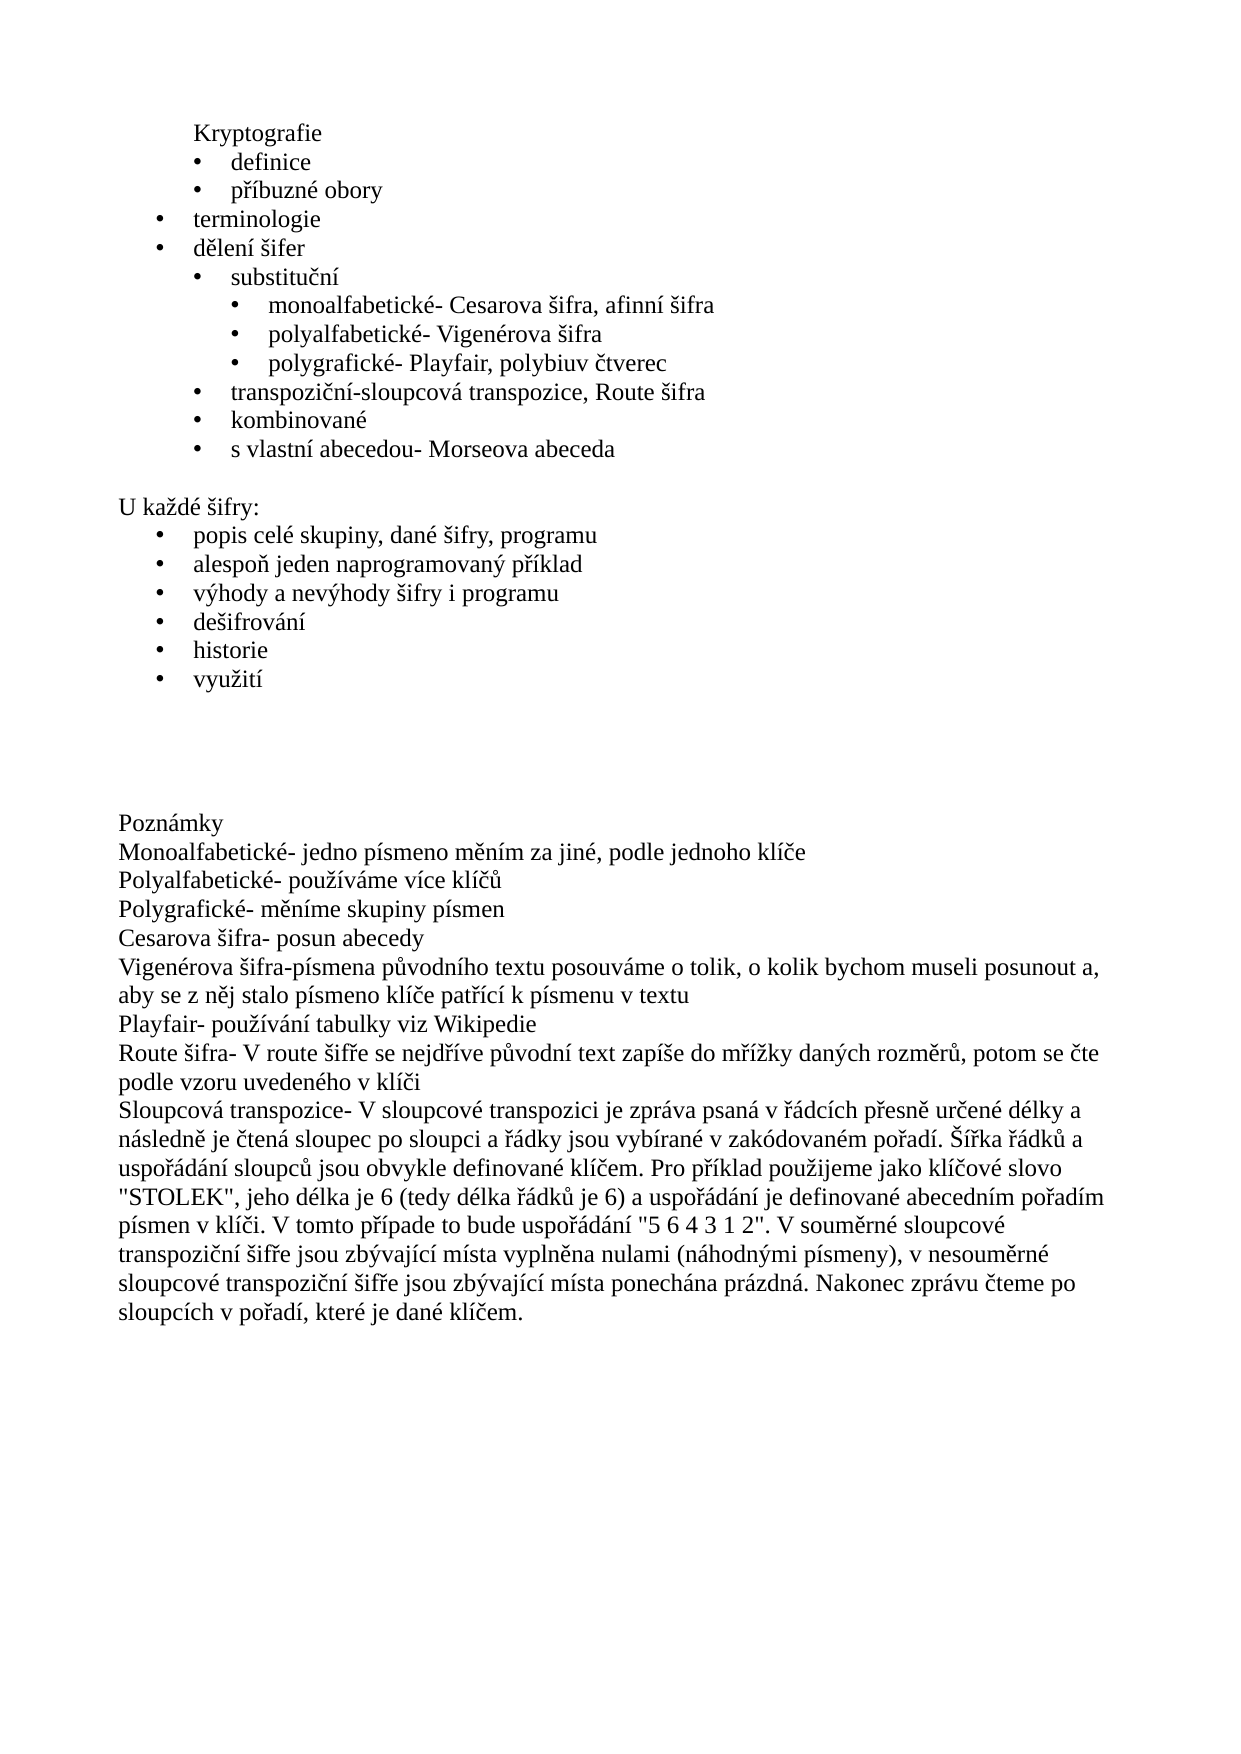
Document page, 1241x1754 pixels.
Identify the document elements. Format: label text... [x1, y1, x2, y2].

list výhody a nevýhody šifry i programu [156, 578, 1122, 607]
list popis celé skupiny, dané šifry, programu [156, 521, 1122, 549]
list historie [156, 636, 1122, 664]
list polygrafické- Playfair, polybiuv čtverec [231, 348, 1122, 377]
text Playfair- používání tabulky viz Wikipedie [118, 1009, 1122, 1038]
list definice [193, 147, 1122, 176]
list transpoziční-sloupcová transpozice, Route šifra [193, 377, 1122, 406]
list Kryptografie [156, 118, 1122, 147]
list substituční [193, 262, 1122, 291]
list kombinované [193, 406, 1122, 434]
list využití [156, 664, 1122, 693]
list s vlastní abecedou- Morseova abeceda [193, 434, 1122, 463]
list dešifrování [156, 607, 1122, 636]
list terminologie [156, 204, 1122, 233]
list polyalfabetické- Vigenérova šifra [231, 319, 1122, 348]
text Cesarova šifra- posun abecedy [118, 923, 1122, 952]
text Vigenérova šifra-písmena původního textu posouváme o tolik, o kolik bychom museli posunout a, aby se z něj stalo písmeno klíče patřící k písmenu v textu [118, 952, 1122, 1009]
text Route šifra- V route šifře se nejdříve původní text zapíše do mřížky daných rozměrů, potom se čte podle vzoru uvedeného v klíči [118, 1038, 1122, 1096]
list příbuzné obory [193, 176, 1122, 204]
list dělení šifer [156, 233, 1122, 262]
text U každé šifry: [118, 492, 1122, 521]
text Polygrafické- měníme skupiny písmen [118, 894, 1122, 923]
list monoalfabetické- Cesarova šifra, afinní šifra [231, 291, 1122, 319]
text Monoalfabetické- jedno písmeno měním za jiné, podle jednoho klíče [118, 837, 1122, 866]
text Poznámky [118, 808, 1122, 837]
text Sloupcová transpozice- V sloupcové transpozici je zpráva psaná v řádcích přesně určené délky a následně je čtená sloupec po sloupci a řádky jsou vybírané v zakódovaném pořadí. Šířka řádků a uspořádání sloupců jsou obvykle definované klíčem. Pro příklad použijeme jako klíčové slovo "STOLEK", jeho délka je 6 (tedy délka řádků je 6) a uspořádání je definované abecedním pořadím písmen v klíči. V tomto případe to bude uspořádání "5 6 4 3 1 2". V souměrné sloupcové transpoziční šifře jsou zbývající místa vyplněna nulami (náhodnými písmeny), v nesouměrné sloupcové transpoziční šifře jsou zbývající místa ponechána prázdná. Nakonec zprávu čteme po sloupcích v pořadí, které je dané klíčem. [118, 1096, 1122, 1326]
text Polyalfabetické- používáme více klíčů [118, 866, 1122, 894]
list alespoň jeden naprogramovaný příklad [156, 549, 1122, 578]
